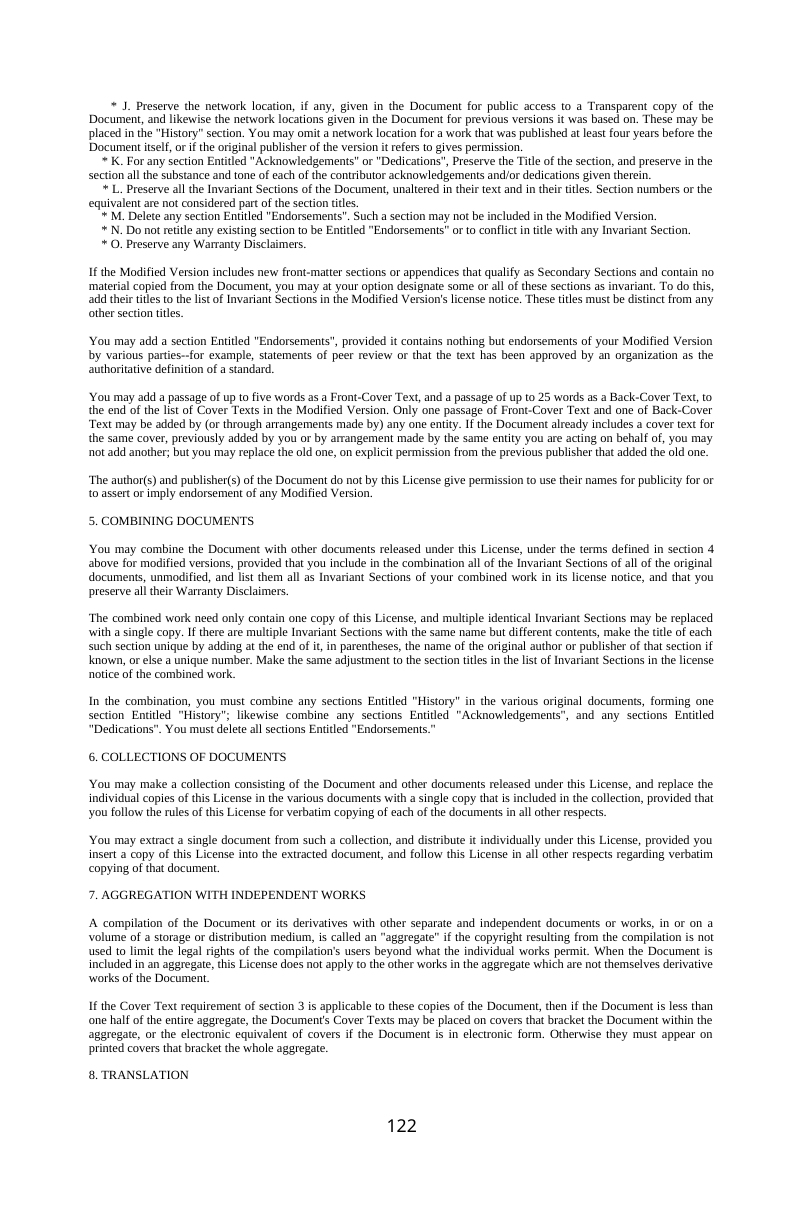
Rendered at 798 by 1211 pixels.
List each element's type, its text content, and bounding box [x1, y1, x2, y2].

text The combined work need only contain one copy of this License, and multiple identical Invariant Sections may be replaced with a single copy. If there are multiple Invariant Sections with the same name but different contents, make the title of each such section unique by adding at the end of it, in parentheses, the name of the original author or publisher of that section if known, or else a unique number. Make the same adjustment to the section titles in the list of Invariant Sections in the license notice of the combined work. [89, 611, 715, 681]
text * M. Delete any section Entitled "Endorsements". Such a section may not be included in the Modified Version. [89, 210, 715, 223]
text * L. Preserve all the Invariant Sections of the Document, unaltered in their text and in their titles. Section numbers or the equivalent are not considered part of the section titles. [89, 182, 715, 210]
text * N. Do not retitle any existing section to be Entitled "Endorsements" or to conflict in title with any Invariant Section. [89, 223, 715, 237]
text A compilation of the Document or its derivatives with other separate and independent documents or works, in or on a volume of a storage or distribution medium, is called an "aggregate" if the copyright resulting from the compilation is not used to limit the legal rights of the compilation's users beyond what the individual works permit. When the Document is included in an aggregate, this License does not apply to the other works in the aggregate which are not themselves derivative works of the Document. [89, 916, 715, 986]
text In the combination, you must combine any sections Entitled "History" in the various original documents, forming one section Entitled "History"; likewise combine any sections Entitled "Acknowledgements", and any sections Entitled "Dedications". You must delete all sections Entitled "Endorsements." [89, 694, 715, 736]
text You may combine the Document with other documents released under this License, under the terms defined in section 4 above for modified versions, provided that you include in the combination all of the Invariant Sections of all of the original documents, unmodified, and list them all as Invariant Sections of your combined work in its license notice, and that you preserve all their Warranty Disclaimers. [89, 542, 715, 598]
text 8. TRANSLATION [89, 1069, 715, 1082]
text You may extract a single document from such a collection, and distribute it individually under this License, provided you insert a copy of this License into the extracted document, and follow this License in all other respects regarding verbatim copying of that document. [89, 833, 715, 875]
text 6. COLLECTIONS OF DOCUMENTS [89, 750, 715, 764]
text You may make a collection consisting of the Document and other documents released under this License, and replace the individual copies of this License in the various documents with a single copy that is included in the collection, provided that you follow the rules of this License for verbatim copying of each of the documents in all other respects. [89, 778, 715, 819]
text If the Cover Text requirement of section 3 is applicable to these copies of the Document, then if the Document is less than one half of the entire aggregate, the Document's Cover Texts may be placed on covers that bracket the Document within the aggregate, or the electronic equivalent of covers if the Document is in electronic form. Otherwise they must appear on printed covers that bracket the whole aggregate. [89, 999, 715, 1055]
text You may add a section Entitled "Endorsements", provided it contains nothing but endorsements of your Modified Version by various parties--for example, statements of peer review or that the text has been approved by an organization as the authoritative definition of a standard. [89, 334, 715, 376]
text * O. Preserve any Warranty Disclaimers. [89, 237, 715, 251]
text 7. AGGREGATION WITH INDEPENDENT WORKS [89, 888, 715, 902]
text * J. Preserve the network location, if any, given in the Document for public access to a Transparent copy of the Document, and likewise the network locations given in the Document for previous versions it was based on. These may be placed in the "History" section. You may omit a network location for a work that was published at least four years before the Document itself, or if the original publisher of the version it refers to gives permission. [89, 99, 715, 154]
text * K. For any section Entitled "Acknowledgements" or "Dedications", Preserve the Title of the section, and preserve in the section all the substance and tone of each of the contributor acknowledgements and/or dedications given therein. [89, 154, 715, 182]
text If the Modified Version includes new front-matter sections or appendices that qualify as Secondary Sections and contain no material copied from the Document, you may at your option designate some or all of these sections as invariant. To do this, add their titles to the list of Invariant Sections in the Modified Version's license notice. These titles must be distinct from any other section titles. [89, 265, 715, 321]
text You may add a passage of up to five words as a Front-Cover Text, and a passage of up to 25 words as a Back-Cover Text, to the end of the list of Cover Texts in the Modified Version. Only one passage of Front-Cover Text and one of Back-Cover Text may be added by (or through arrangements made by) any one entity. If the Document already includes a cover text for the same cover, previously added by you or by arrangement made by the same entity you are acting on behalf of, you may not add another; but you may replace the old one, on explicit permission from the previous publisher that added the old one. [89, 390, 715, 459]
text The author(s) and publisher(s) of the Document do not by this License give permission to use their names for publicity for or to assert or imply endorsement of any Modified Version. [89, 473, 715, 501]
text 5. COMBINING DOCUMENTS [89, 514, 715, 528]
